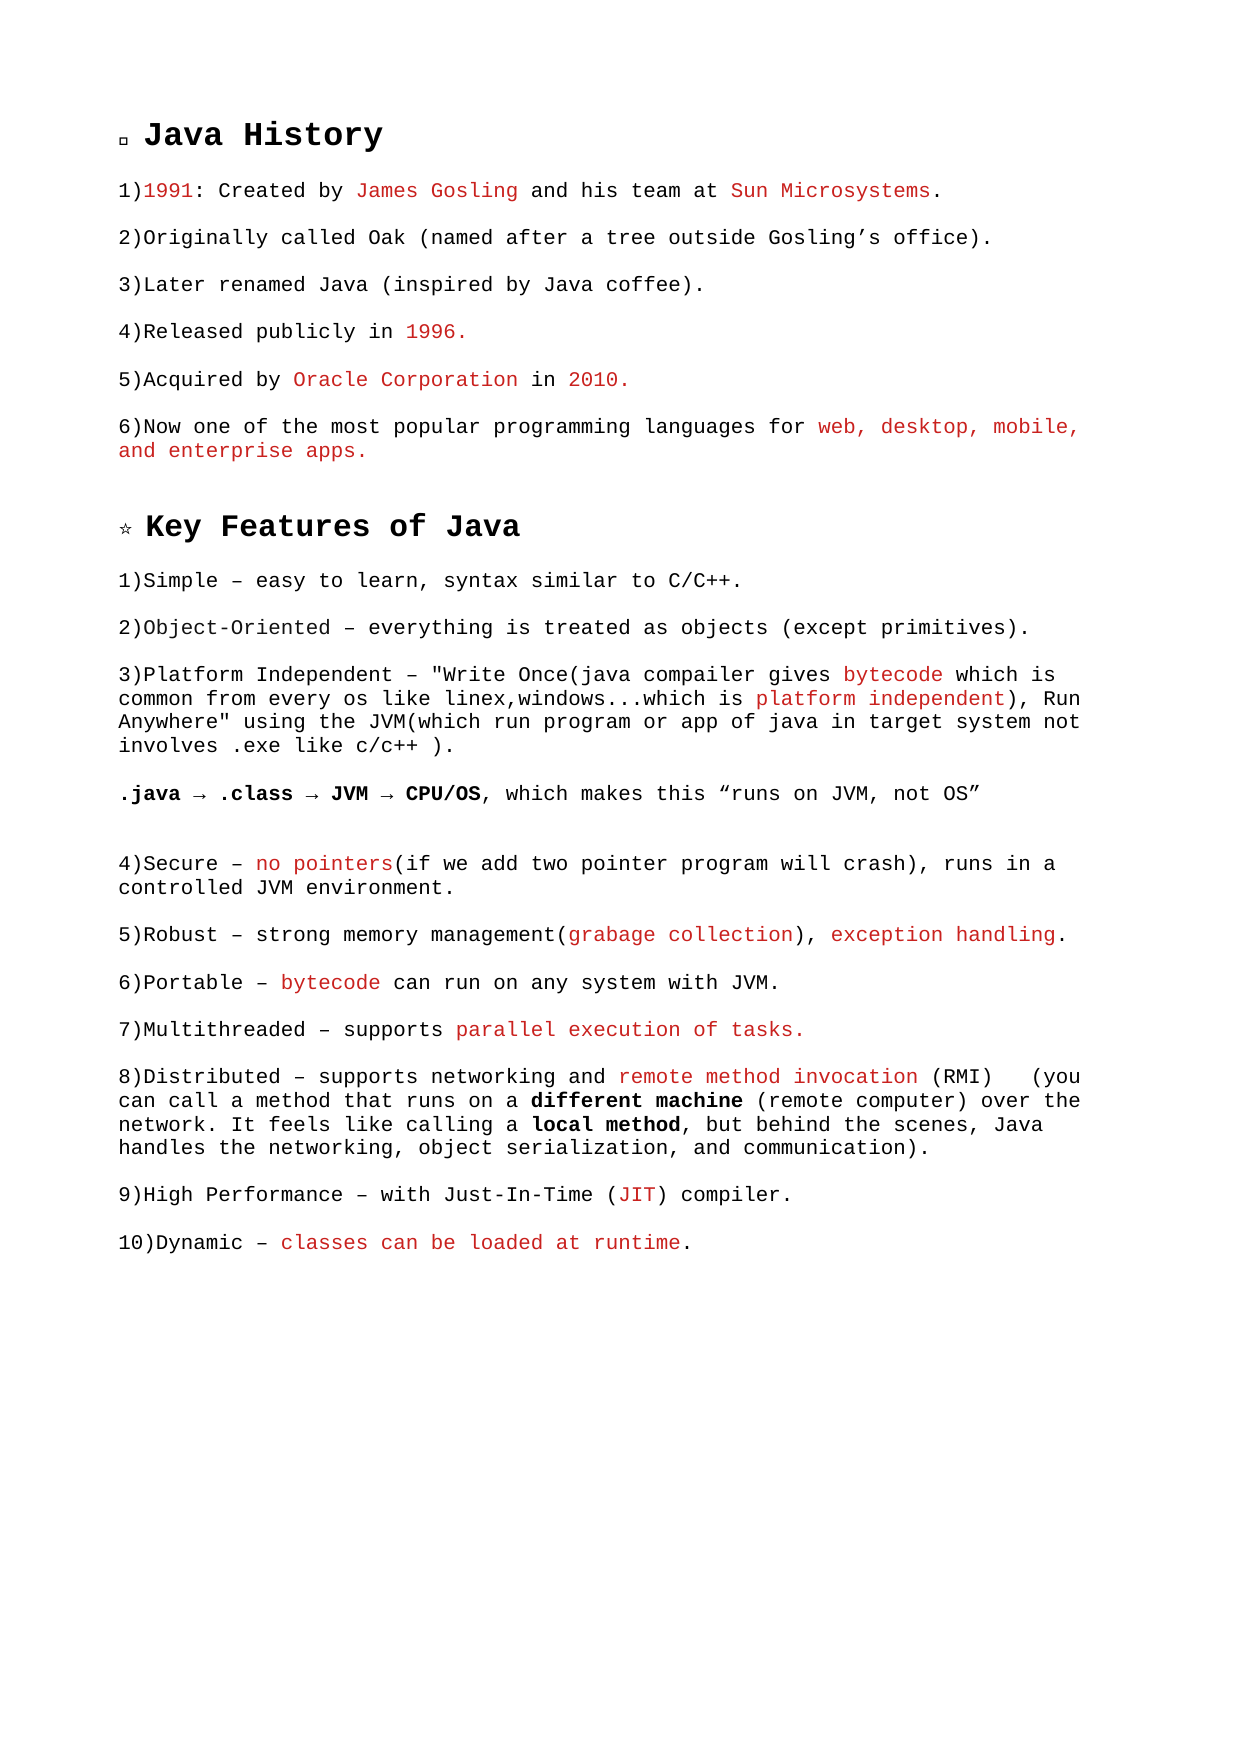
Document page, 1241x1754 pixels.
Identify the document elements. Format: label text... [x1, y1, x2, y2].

text 📜 Java History [118, 118, 1122, 156]
text 5)Robust – strong memory management(grabage collection), exception handling. [118, 924, 1122, 948]
text ⭐ Key Features of Java [118, 511, 1122, 546]
text 10)Dynamic – classes can be loaded at runtime. [118, 1232, 1122, 1255]
text .java → .class → JVM → CPU/OS, which makes this “runs on JVM, not OS” [118, 782, 1122, 806]
text 3)Platform Independent – "Write Once(java compailer gives bytecode which is common from every os like linex,windows...which is platform independent), Run Anywhere" using the JVM(which run program or app of java in target system not involves .exe like c/c++ ). [118, 664, 1122, 759]
text 7)Multithreaded – supports parallel execution of tasks. [118, 1019, 1122, 1043]
text 4)Secure – no pointers(if we add two pointer program will crash), runs in a controlled JVM environment. [118, 853, 1122, 901]
text 2)Originally called Oak (named after a tree outside Gosling’s office). [118, 227, 1122, 251]
text 6)Now one of the most popular programming languages for web, desktop, mobile, and enterprise apps. [118, 416, 1122, 463]
text 4)Released publicly in 1996. [118, 321, 1122, 345]
text 6)Portable – bytecode can run on any system with JVM. [118, 972, 1122, 995]
text 8)Distributed – supports networking and remote method invocation (RMI) (you can call a method that runs on a different machine (remote computer) over the network. It feels like calling a local method, but behind the scenes, Java handles the networking, object serialization, and communication). [118, 1066, 1122, 1161]
text 1)Simple – easy to learn, syntax similar to C/C++. [118, 570, 1122, 593]
text 5)Acquired by Oracle Corporation in 2010. [118, 369, 1122, 392]
text 3)Later renamed Java (inspired by Java coffee). [118, 274, 1122, 298]
text 9)High Performance – with Just-In-Time (JIT) compiler. [118, 1184, 1122, 1208]
text 2)Object-Oriented – everything is treated as objects (except primitives). [118, 617, 1122, 641]
text 1)1991: Created by James Gosling and his team at Sun Microsystems. [118, 179, 1122, 203]
